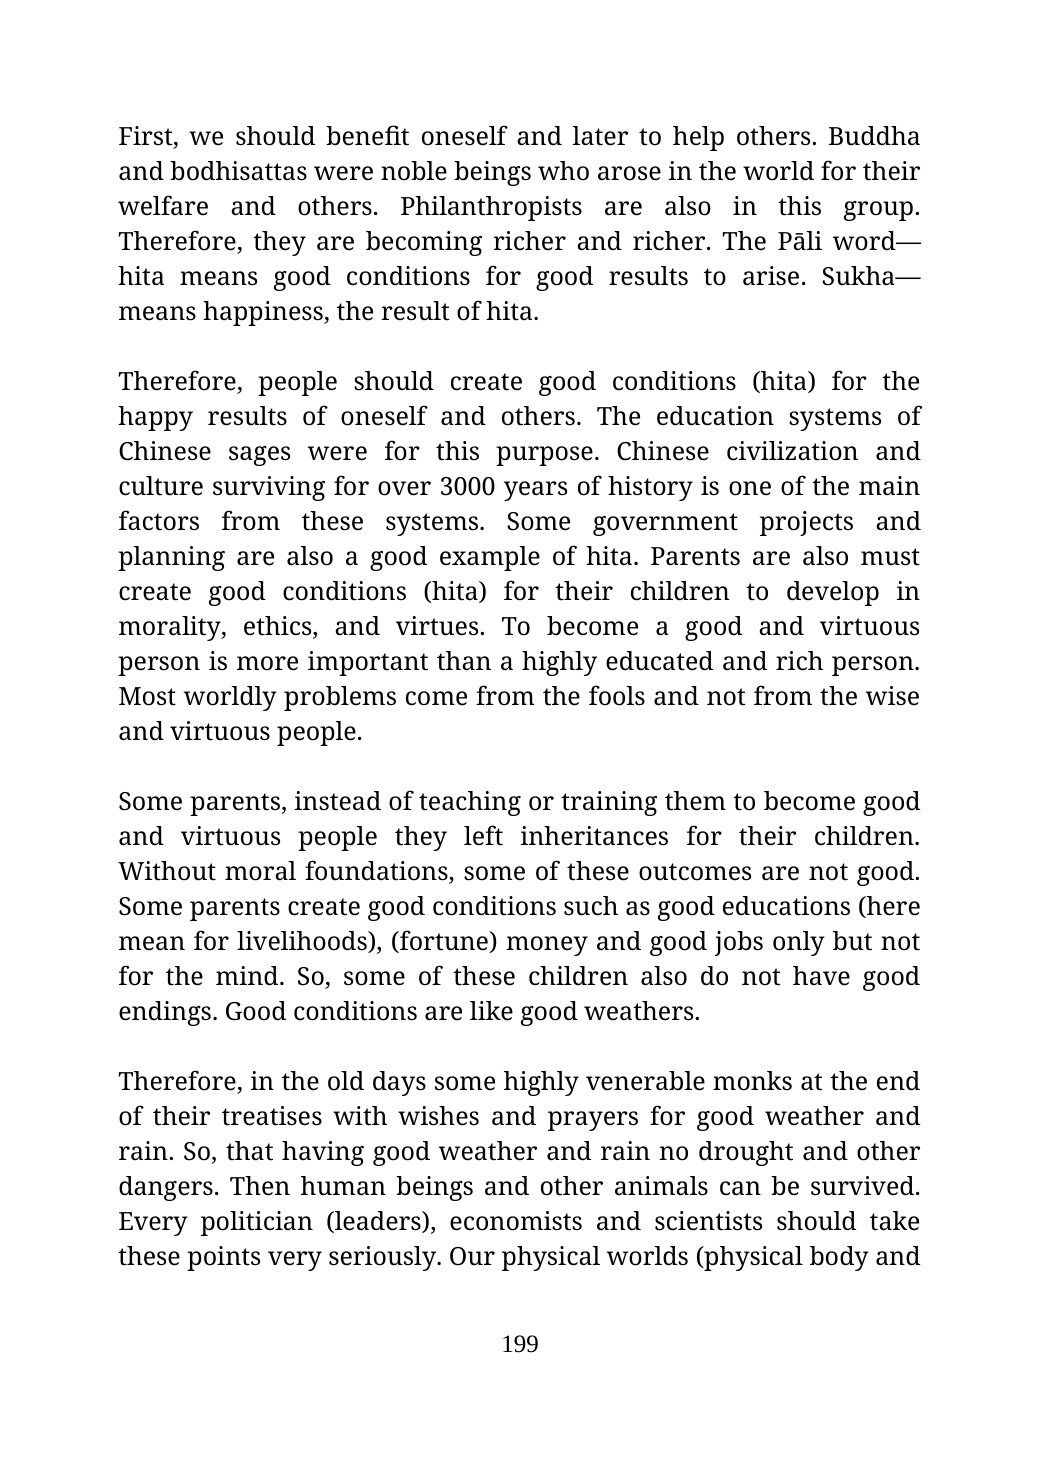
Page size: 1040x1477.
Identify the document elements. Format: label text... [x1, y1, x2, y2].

text First, we should benefit oneself and later to help others. Buddha and bodhisattas were noble beings who arose in the world for their welfare and others. Philanthropists are also in this group. Therefore, they are becoming richer and richer. The Pāli word—hita means good conditions for good results to arise. Sukha—means happiness, the result of hita. Therefore, people should create good conditions (hita) for the happy results of oneself and others. The education systems of Chinese sages were for this purpose. Chinese civilization and culture surviving for over 3000 years of history is one of the main factors from these systems. Some government projects and planning are also a good example of hita. Parents are also must create good conditions (hita) for their children to develop in morality, ethics, and virtues. To become a good and virtuous person is more important than a highly educated and rich person. Most worldly problems come from the fools and not from the wise and virtuous people. Some parents, instead of teaching or training them to become good and virtuous people they left inheritances for their children. Without moral foundations, some of these outcomes are not good. Some parents create good conditions such as good educations (here mean for livelihoods), (fortune) money and good jobs only but not for the mind. So, some of these children also do not have good endings. Good conditions are like good weathers. Therefore, in the old days some highly venerable monks at the end of their treatises with wishes and prayers for good weather and rain. So, that having good weather and rain no drought and other dangers. Then human beings and other animals can be survived. Every politician (leaders), economists and scientists should take these points very seriously. Our physical worlds (physical body and [118, 118, 922, 1273]
